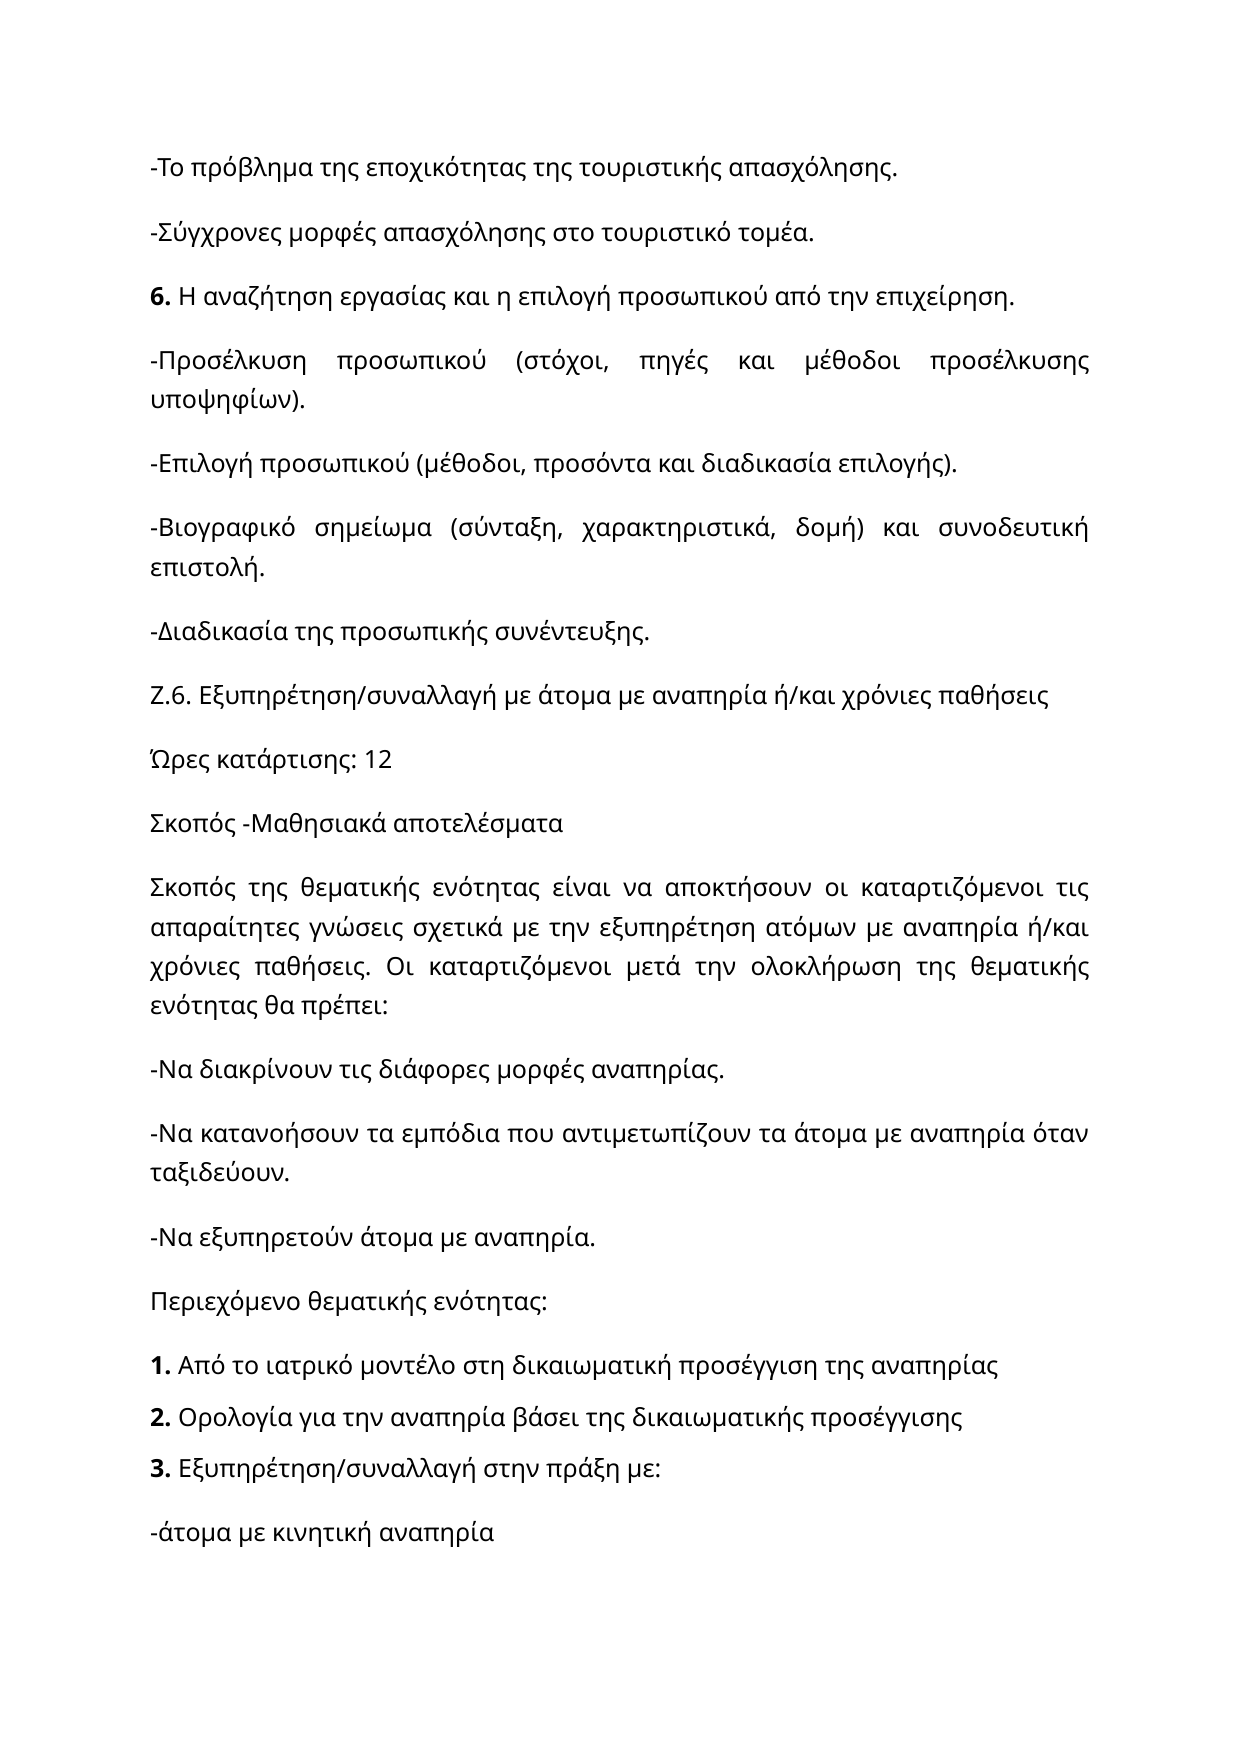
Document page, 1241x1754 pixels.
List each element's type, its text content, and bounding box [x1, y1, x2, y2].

text 3. Εξυπηρέτηση/συναλλαγή στην πράξη με: [150, 1451, 1090, 1485]
text Σκοπός -Μαθησιακά αποτελέσματα [150, 806, 1090, 840]
text -Να κατανοήσουν τα εμπόδια που αντιμετωπίζουν τα άτομα με αναπηρία όταν ταξιδεύουν. [150, 1116, 1090, 1189]
text -Βιογραφικό σημείωμα (σύνταξη, χαρακτηριστικά, δομή) και συνοδευτική επιστολή. [150, 510, 1090, 583]
text Ώρες κατάρτισης: 12 [150, 742, 1090, 776]
text -Να εξυπηρετούν άτομα με αναπηρία. [150, 1219, 1090, 1253]
text -Επιλογή προσωπικού (μέθοδοι, προσόντα και διαδικασία επιλογής). [150, 446, 1090, 480]
text Περιεχόμενο θεματικής ενότητας: [150, 1283, 1090, 1317]
text -Σύγχρονες μορφές απασχόλησης στο τουριστικό τομέα. [150, 214, 1090, 248]
text 2. Ορολογία για την αναπηρία βάσει της δικαιωματικής προσέγγισης [150, 1399, 1090, 1433]
text 1. Από το ιατρικό μοντέλο στη δικαιωματική προσέγγιση της αναπηρίας [150, 1347, 1090, 1382]
text -Προσέλκυση προσωπικού (στόχοι, πηγές και μέθοδοι προσέλκυσης υποψηφίων). [150, 342, 1090, 416]
text -Διαδικασία της προσωπικής συνέντευξης. [150, 613, 1090, 647]
text -Να διακρίνουν τις διάφορες μορφές αναπηρίας. [150, 1052, 1090, 1086]
text 6. Η αναζήτηση εργασίας και η επιλογή προσωπικού από την επιχείρηση. [150, 278, 1090, 312]
text Ζ.6. Εξυπηρέτηση/συναλλαγή με άτομα με αναπηρία ή/και χρόνιες παθήσεις [150, 677, 1090, 712]
text -άτομα με κινητική αναπηρία [150, 1515, 1090, 1549]
text -Το πρόβλημα της εποχικότητας της τουριστικής απασχόλησης. [150, 150, 1090, 184]
text Σκοπός της θεματικής ενότητας είναι να αποκτήσουν οι καταρτιζόμενοι τις απαραίτητες γνώσεις σχετικά με την εξυπηρέτηση ατόμων με αναπηρία ή/και χρόνιες παθήσεις. Οι καταρτιζόμενοι μετά την ολοκλήρωση της θεματικής ενότητας θα πρέπει: [150, 870, 1090, 1022]
